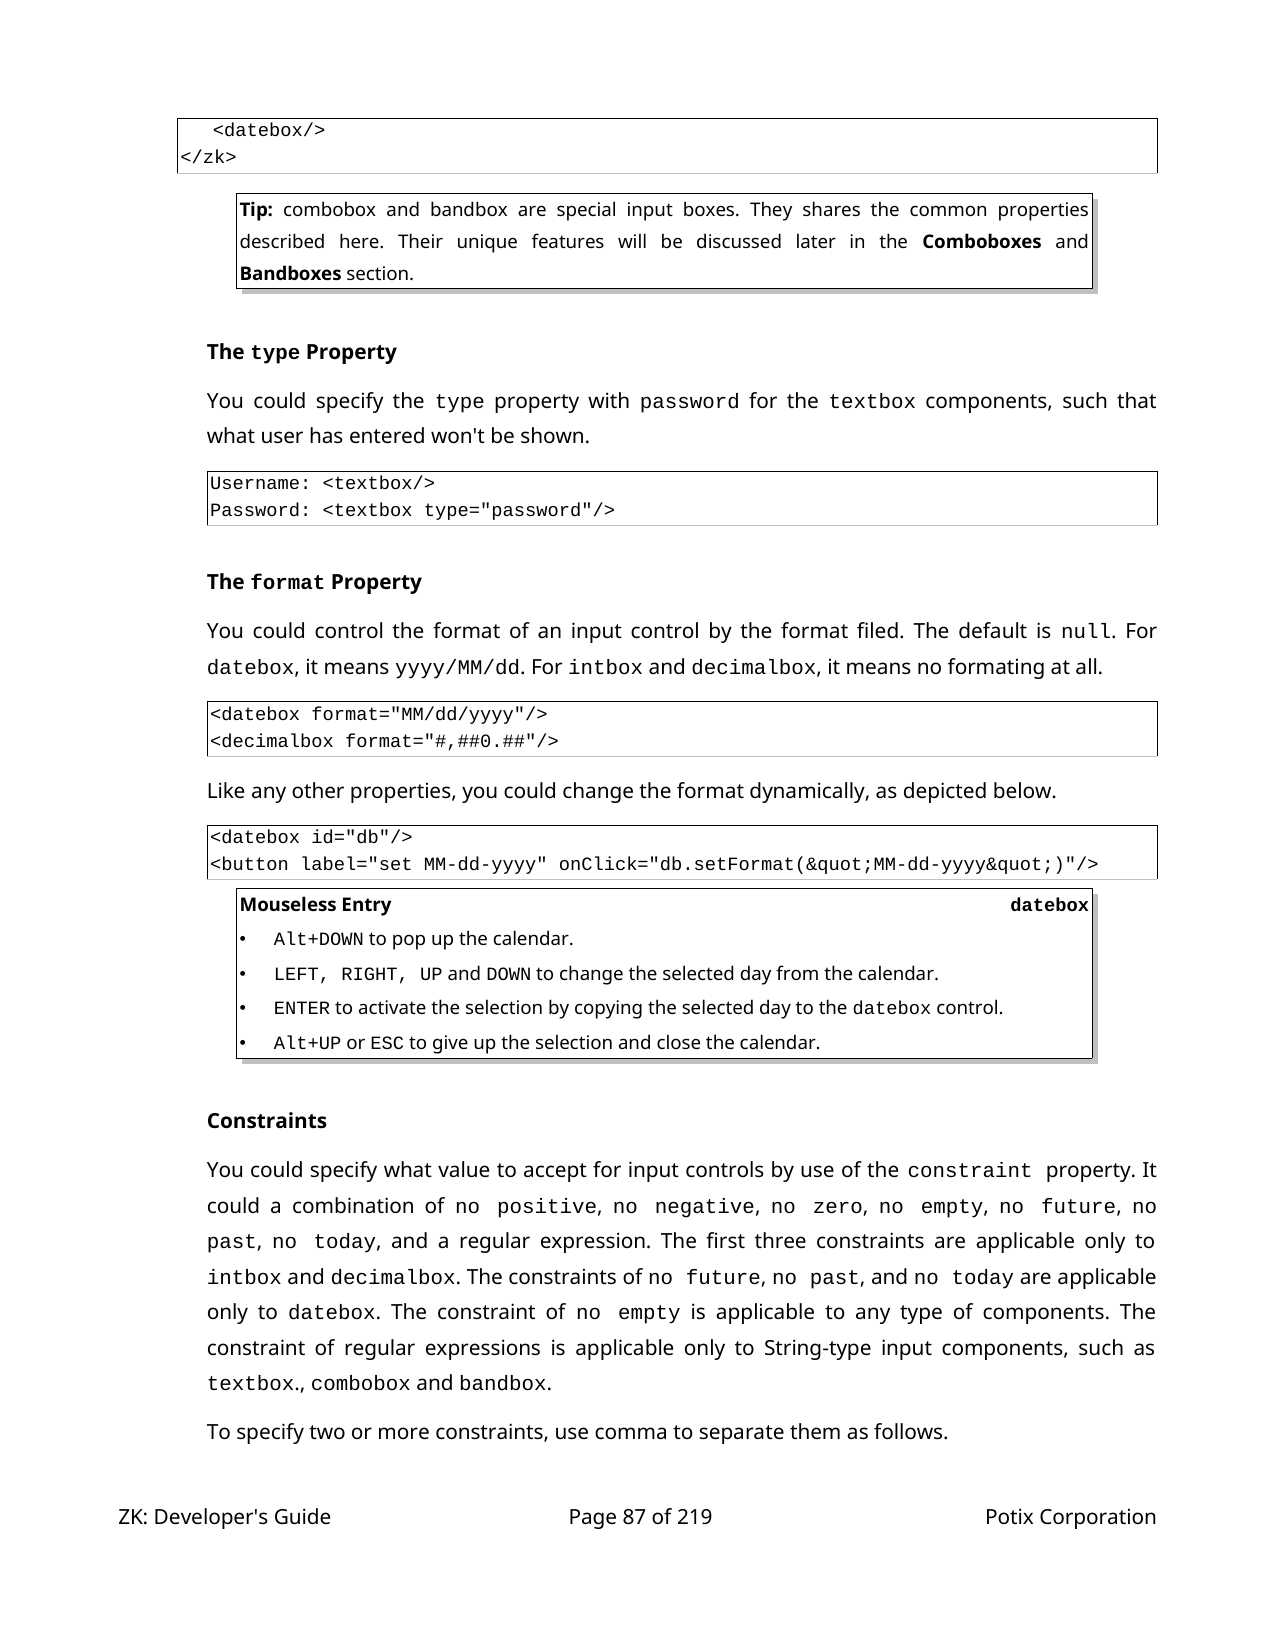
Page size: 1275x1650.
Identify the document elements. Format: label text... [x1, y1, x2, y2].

subtitle The type Property [207, 337, 1157, 366]
list LEFT, RIGHT, UP and DOWN to change the selected day from the calendar. [237, 957, 1092, 986]
list ENTER to activate the selection by copying the selected day to the datebox control. [237, 992, 1092, 1021]
text Like any other properties, you could change the format dynamically, as depicted below. [207, 776, 1157, 805]
text <datebox id="db"/> <button label="set MM-dd-yyyy" onClick="db.setFormat(&quot;MM-dd-yyyy&quot;)"/> [208, 826, 1157, 879]
text To specify two or more constraints, use comma to separate them as follows. [207, 1417, 1157, 1446]
text </zk> [178, 145, 1157, 173]
text <decimalbox format="#,##0.##"/> [208, 728, 1157, 756]
text You could control the format of an input control by the format filed. The default is null. For datebox, it means yyyy/MM/dd. For intbox and decimalbox, it means no formating at all. [207, 617, 1157, 681]
list Alt+DOWN to pop up the calendar. [237, 923, 1092, 951]
text Tip: combobox and bandbox are special input boxes. They shares the common properties described here. Their unique features will be discussed later in the Comboboxes and Bandboxes section. [237, 194, 1092, 288]
text You could specify what value to accept for input controls by use of the constraint property. It could a combination of no positive, no negative, no zero, no empty, no future, no past, no today, and a regular expression. The first three constraints are applicable only to intbox and decimalbox. The constraints of no future, no past, and no today are applicable only to datebox. The constraint of no empty is applicable to any type of components. The constraint of regular expressions is applicable only to String-type input components, such as textbox., combobox and bandbox. [207, 1155, 1157, 1397]
list Alt+UP or ESC to give up the selection and close the calendar. [237, 1026, 1092, 1058]
text You could specify the type property with password for the textbox components, such that what user has entered won't be shown. [207, 386, 1157, 450]
text Username: <textbox/> [208, 472, 1157, 495]
text Password: <textbox type="password"/> [208, 498, 1157, 525]
text <datebox format="MM/dd/yyyy"/> [208, 702, 1157, 726]
subtitle The format Property [207, 567, 1157, 596]
text <datebox/> [178, 119, 1157, 142]
text Mouseless Entry datebox [237, 889, 1092, 917]
subtitle Constraints [207, 1107, 1157, 1135]
